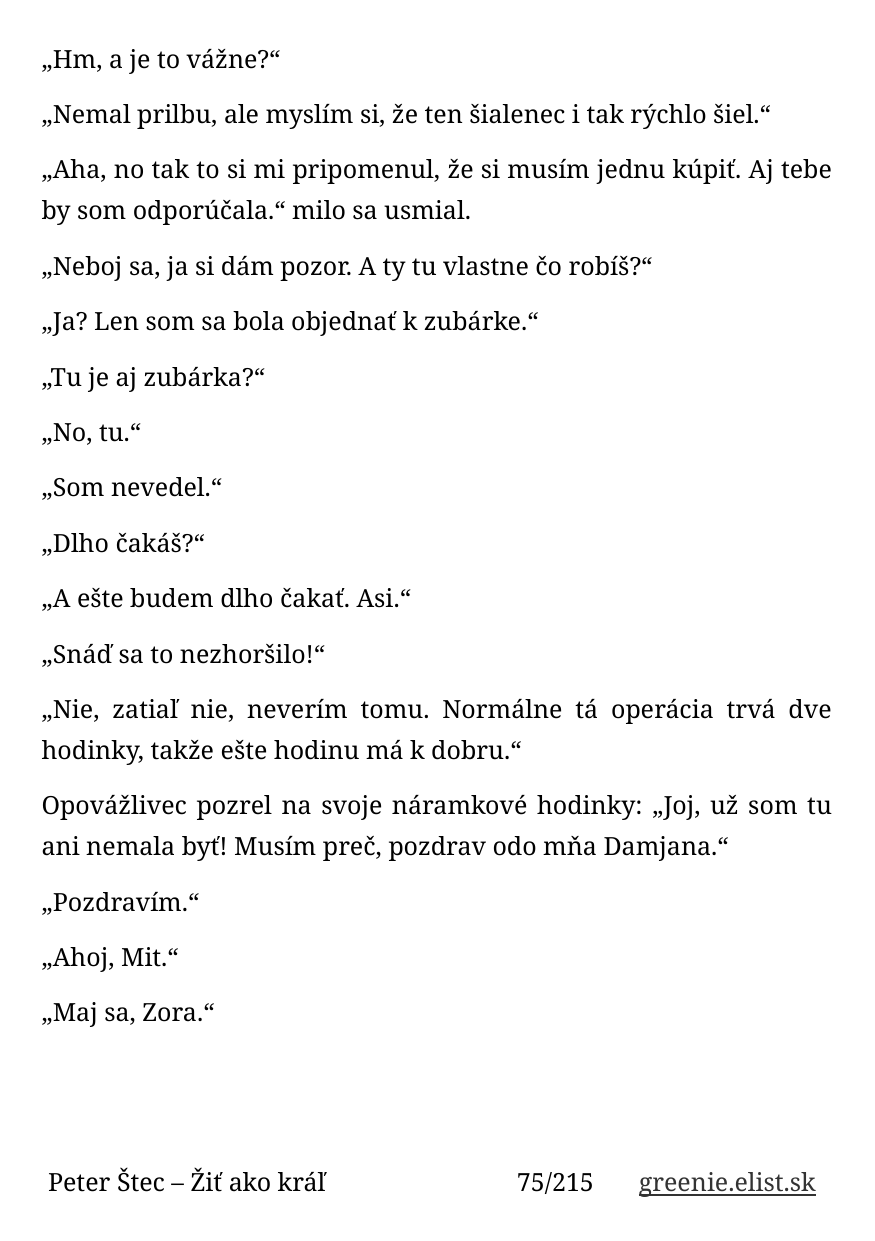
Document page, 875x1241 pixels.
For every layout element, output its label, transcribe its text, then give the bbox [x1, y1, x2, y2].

text „Snáď sa to nezhoršilo!“ [41, 636, 833, 670]
text „Maj sa, Zora.“ [41, 995, 833, 1029]
text „Aha, no tak to si mi pripomenul, že si musím jednu kúpiť. Aj tebe by som odporúčala.“ milo sa usmial. [41, 152, 833, 227]
text „Nie, zatiaľ nie, neverím tomu. Normálne tá operácia trvá dve hodinky, takže ešte hodinu má k dobru.“ [41, 692, 833, 767]
text „Dlho čakáš?“ [41, 526, 833, 559]
text „Nemal prilbu, ale myslím si, že ten šialenec i tak rýchlo šiel.“ [41, 97, 833, 131]
text „Ja? Len som sa bola objednať k zubárke.“ [41, 304, 833, 338]
text „Hm, a je to vážne?“ [41, 41, 833, 75]
text „Som nevedel.“ [41, 470, 833, 504]
text „No, tu.“ [41, 415, 833, 449]
text „Ahoj, Mit.“ [41, 940, 833, 974]
text „A ešte budem dlho čakať. Asi.“ [41, 581, 833, 615]
text „Neboj sa, ja si dám pozor. A ty tu vlastne čo robíš?“ [41, 248, 833, 282]
text „Tu je aj zubárka?“ [41, 359, 833, 393]
text Opovážlivec pozrel na svoje náramkové hodinky: „Joj, už som tu ani nemala byť! Musím preč, pozdrav odo mňa Damjana.“ [41, 788, 833, 863]
text „Pozdravím.“ [41, 884, 833, 918]
